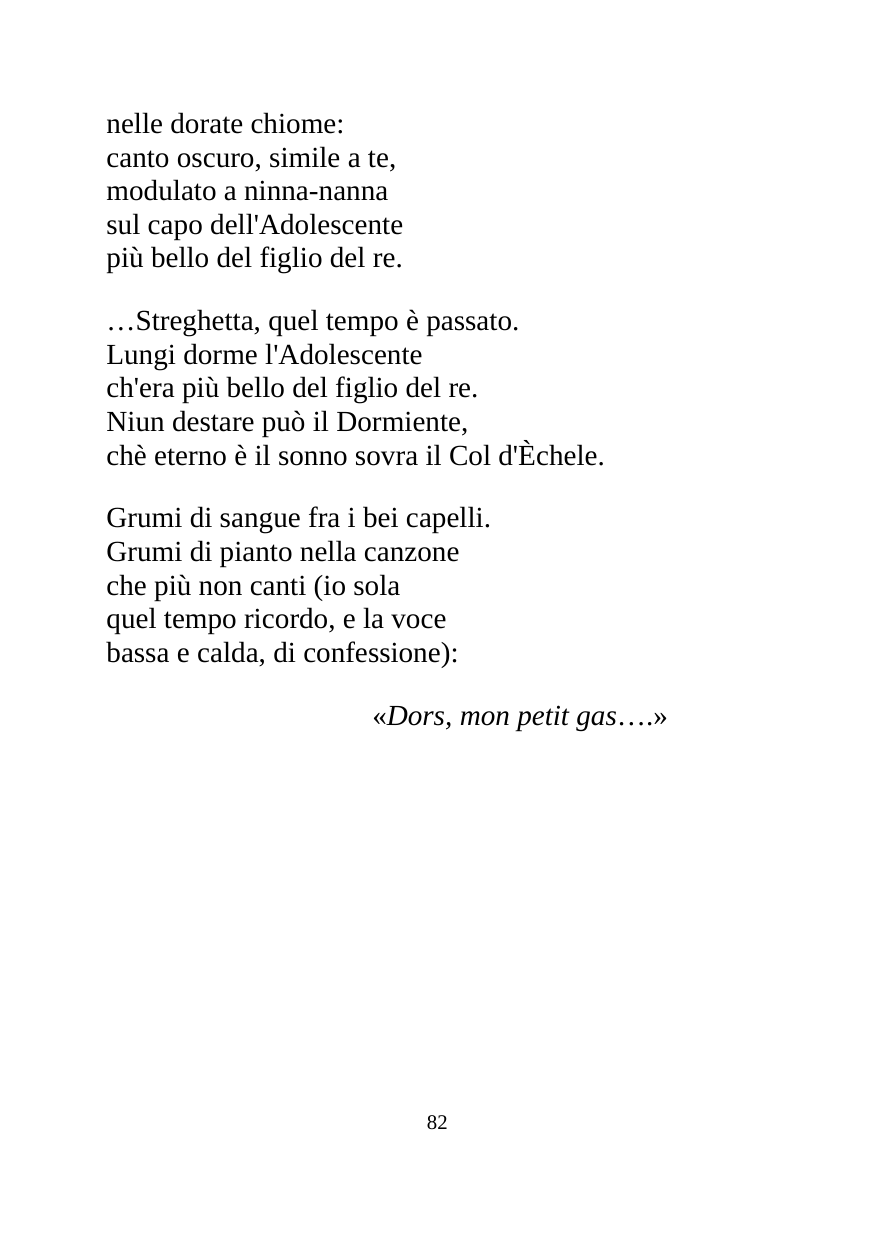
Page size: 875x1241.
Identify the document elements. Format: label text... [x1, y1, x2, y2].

text «Dors, mon petit gas….» [372, 698, 768, 731]
text nelle dorate chiome: canto oscuro, simile a te, modulato a ninna-nanna sul capo dell'Adolescente più bello del figlio del re. [106, 106, 768, 274]
text …Streghetta, quel tempo è passato. Lungi dorme l'Adolescente ch'era più bello del figlio del re. Niun destare può il Dormiente, chè eterno è il sonno sovra il Col d'Èchele. [106, 303, 768, 471]
text Grumi di sangue fra i bei capelli. Grumi di pianto nella canzone che più non canti (io sola quel tempo ricordo, e la voce bassa e calda, di confessione): [106, 501, 768, 668]
